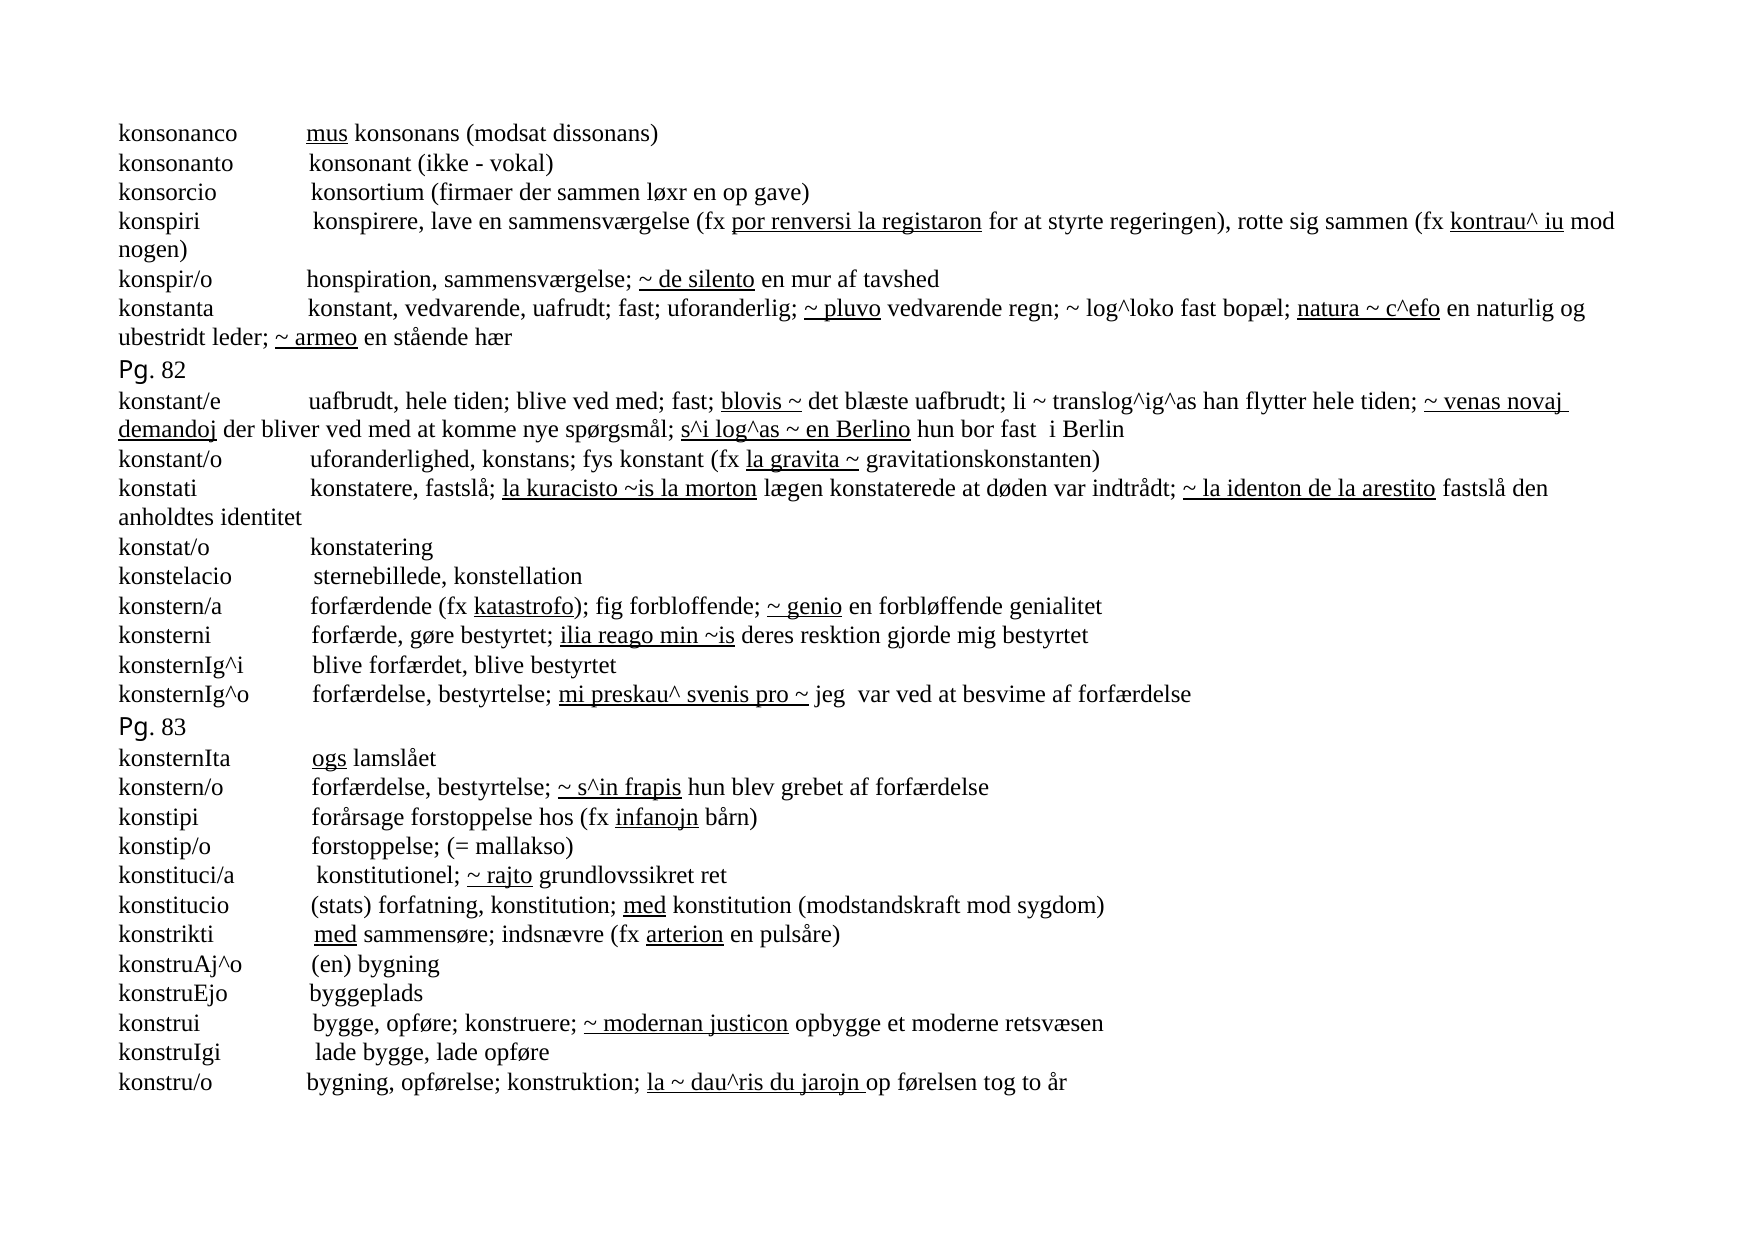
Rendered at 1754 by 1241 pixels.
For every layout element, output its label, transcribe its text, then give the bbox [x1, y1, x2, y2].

text Pg. 83 [118, 709, 1636, 743]
text konstant/e uafbrudt, hele tiden; blive ved med; fast; blovis ~ det blæste uafbrudt; li ~ translog^ig^as han flytter hele tiden; ~ venas novaj demandoj der bliver ved med at komme nye spørgsmål; s^i log^as ~ en Berlino hun bor fast i Berlin [118, 386, 1636, 444]
text konstruIgi lade bygge, lade opføre [118, 1037, 1636, 1067]
text konsternIg^o forfærdelse, bestyrtelse; mi preskau^ svenis pro ~ jeg var ved at besvime af forfærdelse [118, 679, 1636, 709]
text konsternIg^i blive forfærdet, blive bestyrtet [118, 650, 1636, 679]
text konstipi forårsage forstoppelse hos (fx infanojn bårn) [118, 802, 1636, 831]
text konsterni forfærde, gøre bestyrtet; ilia reago min ~is deres resktion gjorde mig bestyrtet [118, 620, 1636, 650]
text konstru/o bygning, opførelse; konstruktion; la ~ dau^ris du jarojn op førelsen tog to år [118, 1067, 1636, 1096]
text konstip/o forstoppelse; (= mallakso) [118, 831, 1636, 861]
text konstelacio sternebillede, konstellation [118, 561, 1636, 591]
text konstern/o forfærdelse, bestyrtelse; ~ s^in frapis hun blev grebet af forfærdelse [118, 772, 1636, 802]
text konspiri konspirere, lave en sammensværgelse (fx por renversi la registaron for at styrte regeringen), rotte sig sammen (fx kontrau^ iu mod nogen) [118, 206, 1636, 264]
text konstati konstatere, fastslå; la kuracisto ~is la morton lægen konstaterede at døden var indtrådt; ~ la identon de la arestito fastslå den anholdtes identitet [118, 473, 1636, 532]
text konspir/o honspiration, sammensværgelse; ~ de silento en mur af tavshed [118, 264, 1636, 293]
text konsternIta ogs lamslået [118, 743, 1636, 772]
text konstern/a forfærdende (fx katastrofo); fig forbloffende; ~ genio en forbløffende genialitet [118, 591, 1636, 620]
text konstituci/a konstitutionel; ~ rajto grundlovssikret ret [118, 861, 1636, 890]
text konstruEjo byggeplads [118, 978, 1636, 1008]
text konsorcio konsortium (firmaer der sammen løxr en op gave) [118, 177, 1636, 206]
text konstanta konstant, vedvarende, uafrudt; fast; uforanderlig; ~ pluvo vedvarende regn; ~ log^loko fast bopæl; natura ~ c^efo en naturlig og ubestridt leder; ~ armeo en stående hær [118, 293, 1636, 352]
text konsonanto konsonant (ikke - vokal) [118, 148, 1636, 177]
text konstruAj^o (en) bygning [118, 949, 1636, 978]
text konstant/o uforanderlighed, konstans; fys konstant (fx la gravita ~ gravitationskonstanten) [118, 444, 1636, 473]
text konstrikti med sammensøre; indsnævre (fx arterion en pulsåre) [118, 919, 1636, 949]
text konsonanco mus konsonans (modsat dissonans) [118, 118, 1636, 148]
text konstat/o konstatering [118, 532, 1636, 561]
text konstitucio (stats) forfatning, konstitution; med konstitution (modstandskraft mod sygdom) [118, 890, 1636, 919]
text Pg. 82 [118, 352, 1636, 386]
text konstrui bygge, opføre; konstruere; ~ modernan justicon opbygge et moderne retsvæsen [118, 1008, 1636, 1037]
